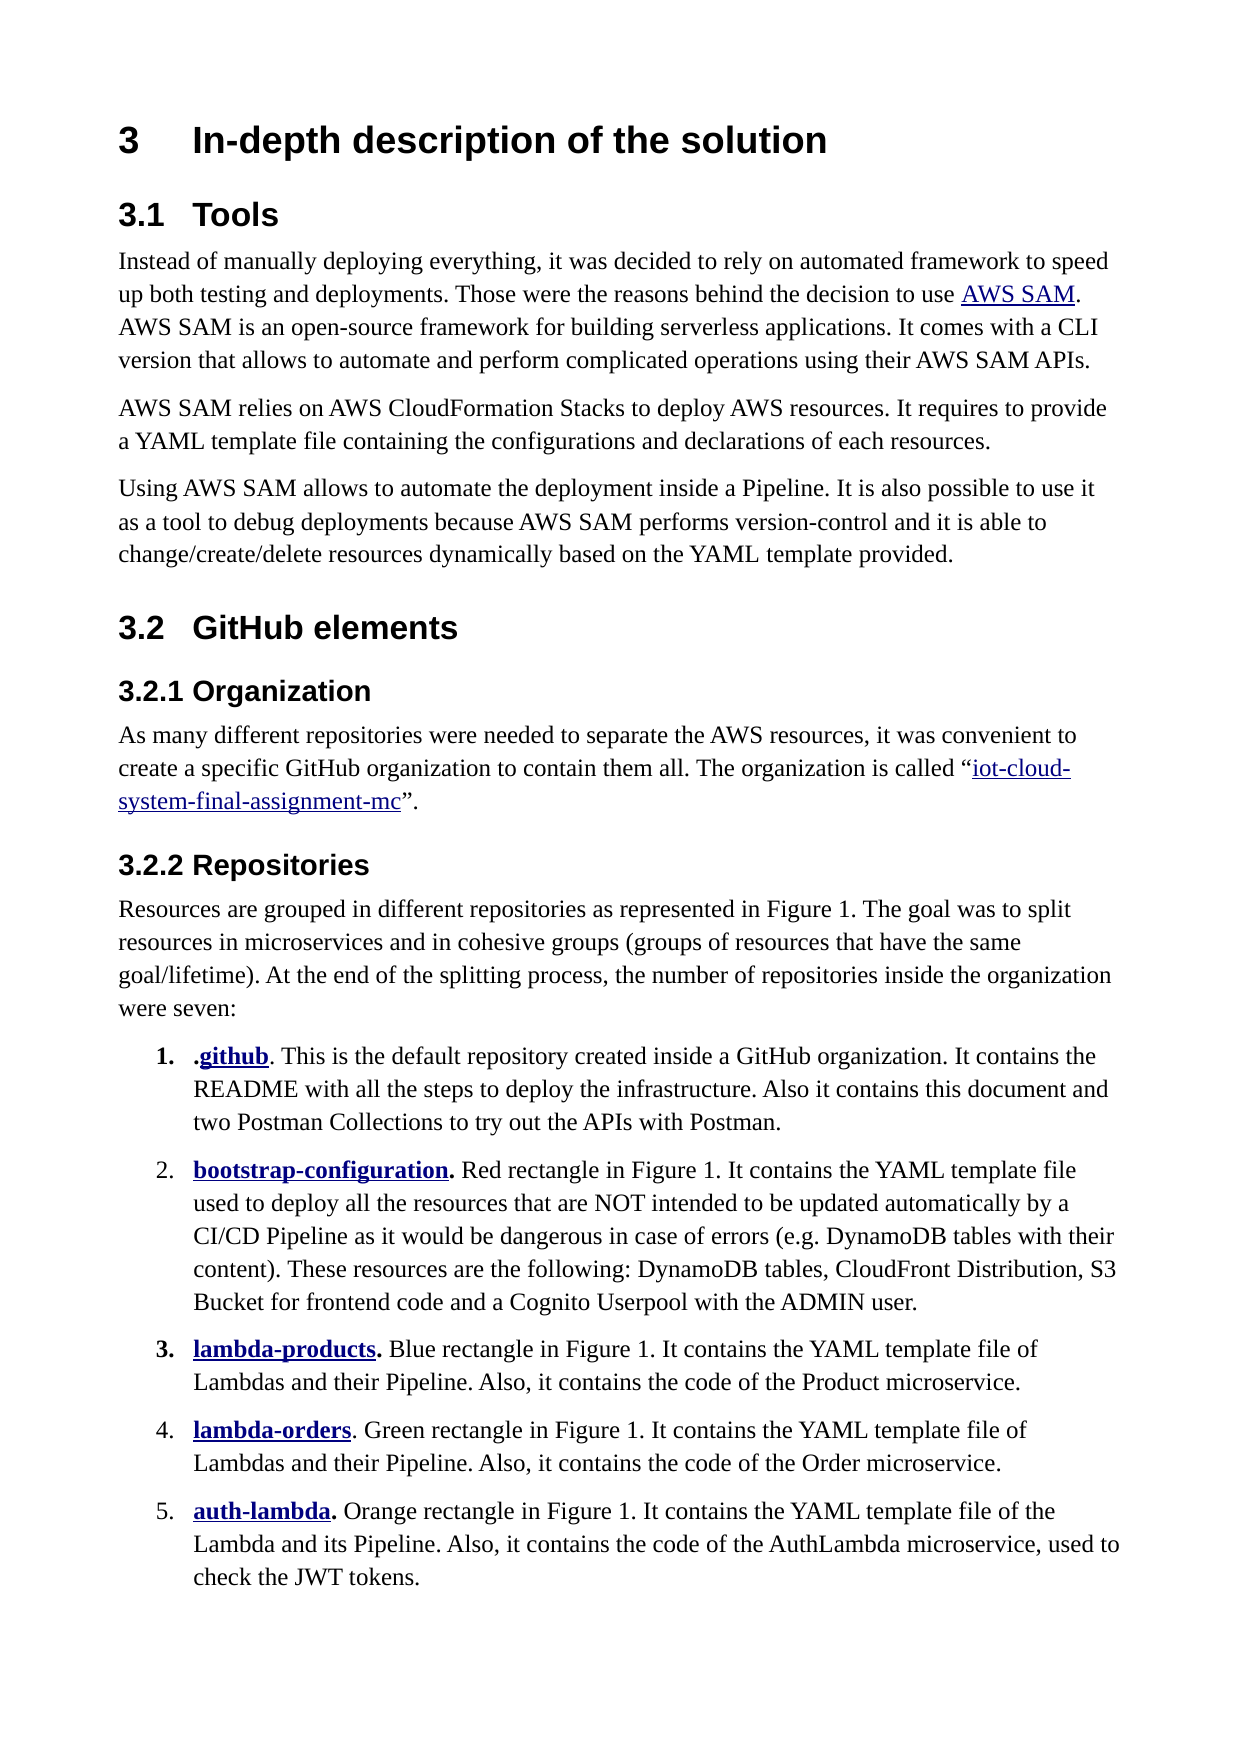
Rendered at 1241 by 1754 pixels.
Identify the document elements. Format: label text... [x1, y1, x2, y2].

text AWS SAM relies on AWS CloudFormation Stacks to deploy AWS resources. It requires to provide a YAML template file containing the configurations and declarations of each resources. [118, 393, 1122, 455]
subtitle GitHub elements [118, 608, 1122, 647]
list lambda-products. Blue rectangle in Figure 1. It contains the YAML template file of Lambdas and their Pipeline. Also, it contains the code of the Product microservice. [156, 1334, 1122, 1396]
list lambda-orders. Green rectangle in Figure 1. It contains the YAML template file of Lambdas and their Pipeline. Also, it contains the code of the Order microservice. [156, 1415, 1122, 1477]
list bootstrap-configuration. Red rectangle in Figure 1. It contains the YAML template file used to deploy all the resources that are NOT intended to be updated automatically by a CI/CD Pipeline as it would be dangerous in case of errors (e.g. DynamoDB tables with their content). These resources are the following: DynamoDB tables, CloudFront Distribution, S3 Bucket for frontend code and a Cognito Userpool with the ADMIN user. [156, 1155, 1122, 1316]
subtitle In-depth description of the solution [118, 118, 1122, 162]
list .github. This is the default repository created inside a GitHub organization. It contains the README with all the steps to deploy the infrastructure. Also it contains this document and two Postman Collections to try out the APIs with Postman. [156, 1041, 1122, 1136]
text Instead of manually deploying everything, it was decided to rely on automated framework to speed up both testing and deployments. Those were the reasons behind the decision to use AWS SAM. AWS SAM is an open-source framework for building serverless applications. It comes with a CLI version that allows to automate and perform complicated operations using their AWS SAM APIs. [118, 246, 1122, 374]
list auth-lambda. Orange rectangle in Figure 1. It contains the YAML template file of the Lambda and its Pipeline. Also, it contains the code of the AuthLambda microservice, used to check the JWT tokens. [156, 1496, 1122, 1591]
subtitle Repositories [118, 848, 1122, 882]
text As many different repositories were needed to separate the AWS resources, it was convenient to create a specific GitHub organization to contain them all. The organization is called “iot-cloud-system-final-assignment-mc”. [118, 720, 1122, 815]
subtitle Organization [118, 674, 1122, 707]
text Using AWS SAM allows to automate the deployment inside a Pipeline. It is also possible to use it as a tool to debug deployments because AWS SAM performs version-control and it is able to change/create/delete resources dynamically based on the YAML template provided. [118, 473, 1122, 568]
subtitle Tools [118, 195, 1122, 234]
text Resources are grouped in different repositories as represented in Figure 1. The goal was to split resources in microservices and in cohesive groups (groups of resources that have the same goal/lifetime). At the end of the splitting process, the number of repositories inside the organization were seven: [118, 894, 1122, 1022]
